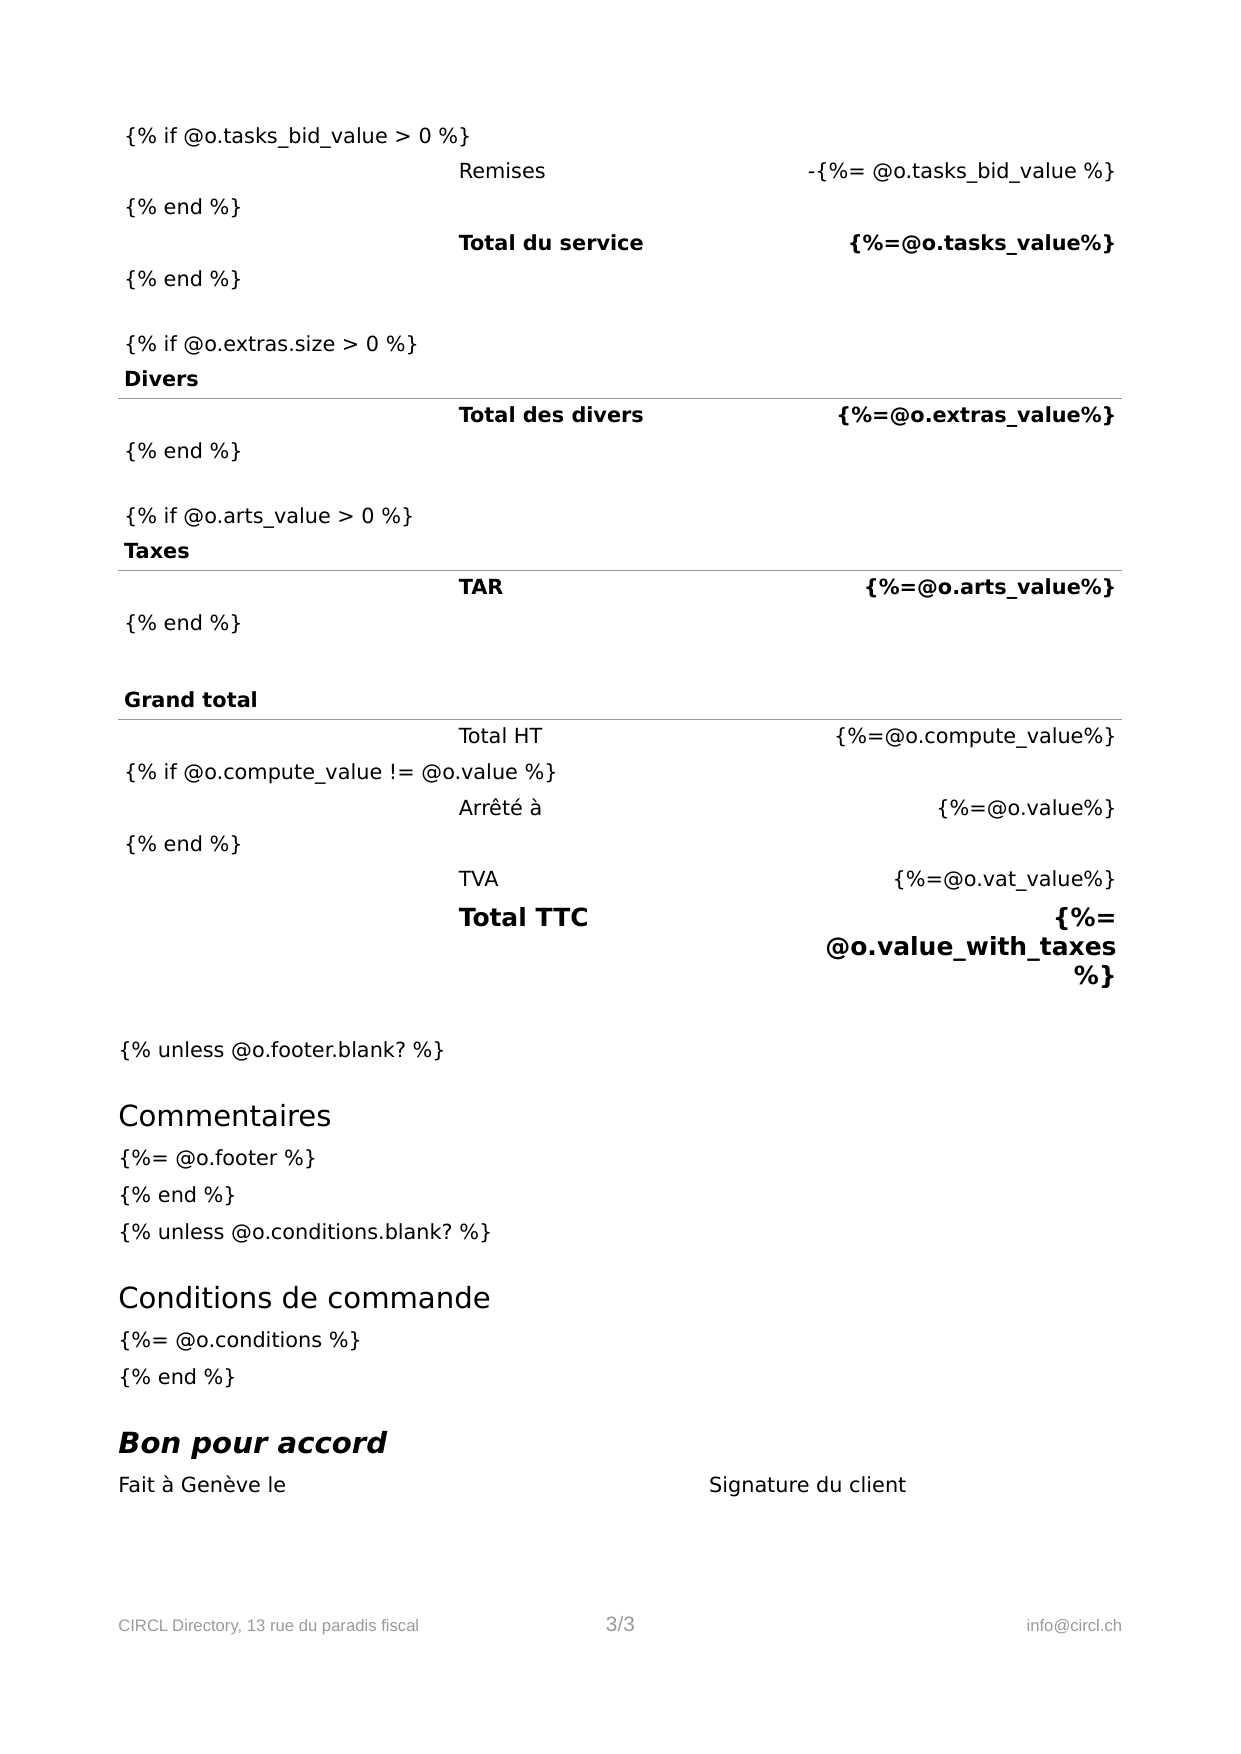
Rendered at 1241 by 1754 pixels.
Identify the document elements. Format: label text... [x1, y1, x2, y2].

text {% unless @o.footer.blank? %} [118, 1038, 1122, 1062]
table_cell Total TTC [453, 897, 787, 996]
table_header Grand total [118, 683, 1122, 718]
text {% end %} [118, 1183, 1122, 1207]
subtitle Commentaires [118, 1100, 1122, 1134]
text {%= @o.conditions %} [118, 1328, 1122, 1352]
table_cell {% if @o.compute_value != @o.value %} [118, 754, 1122, 790]
table_cell {% end %} [118, 190, 1122, 225]
table_cell {%=@o.vat_value%} [788, 862, 1122, 897]
table_cell {%=@o.arts_value%} [788, 571, 1122, 605]
text Fait à Genève le Signature du client [118, 1473, 1122, 1497]
subtitle Conditions de commande [118, 1281, 1122, 1315]
table_cell {%=@o.extras_value%} [788, 399, 1122, 433]
table_cell Taxes [118, 534, 1122, 569]
table_cell {% end %} [118, 605, 1122, 641]
table_cell Total du service [453, 225, 787, 261]
table_cell [118, 862, 453, 897]
table_cell {% end %} [118, 433, 1122, 469]
table_cell [118, 399, 453, 433]
table_cell Remises [453, 154, 787, 189]
table_cell {%= @o.value_with_taxes%} [788, 897, 1122, 996]
table_cell TVA [453, 862, 787, 897]
table_cell [118, 720, 453, 754]
table_cell {%=@o.tasks_value%} [788, 225, 1122, 261]
table_cell Total des divers [453, 399, 787, 433]
table_cell [118, 154, 453, 189]
table_header {% if @o.extras.size > 0 %} [118, 326, 1122, 362]
table_cell {%=@o.compute_value%} [788, 720, 1122, 754]
table_cell {%=@o.value%} [788, 790, 1122, 826]
table_cell [118, 897, 453, 996]
table_cell Arrêté à [453, 790, 787, 826]
text {% unless @o.conditions.blank? %} [118, 1220, 1122, 1244]
table_cell {% if @o.tasks_bid_value > 0 %} [118, 118, 1122, 154]
table_cell Divers [118, 362, 1122, 397]
table_header {% if @o.arts_value > 0 %} [118, 498, 1122, 534]
table_cell TAR [453, 571, 787, 605]
text {%= @o.footer %} [118, 1146, 1122, 1170]
subtitle Bon pour accord [118, 1426, 1122, 1460]
table_cell Total HT [453, 720, 787, 754]
table_cell {% end %} [118, 261, 1122, 297]
table_cell [118, 571, 453, 605]
table_cell -{%= @o.tasks_bid_value %} [788, 154, 1122, 189]
table_cell {% end %} [118, 826, 1122, 862]
table_cell [118, 790, 453, 826]
table_cell [118, 225, 453, 261]
text {% end %} [118, 1365, 1122, 1389]
